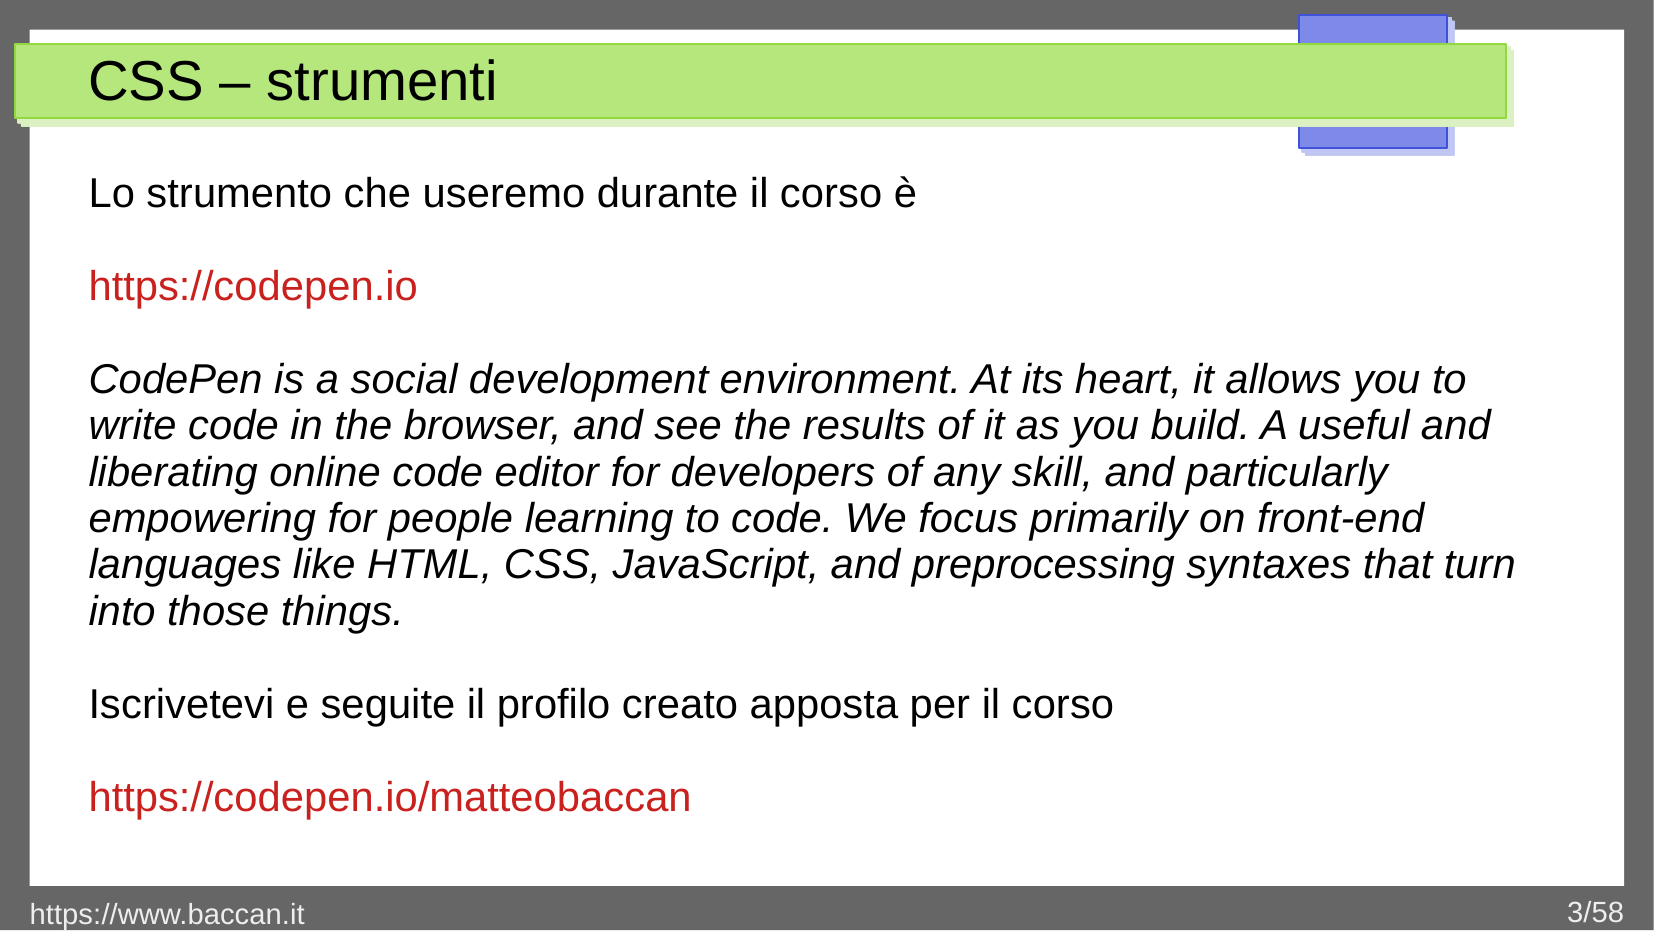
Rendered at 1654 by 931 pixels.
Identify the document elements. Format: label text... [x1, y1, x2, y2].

title CSS – strumenti [88, 44, 1506, 119]
text_box Lo strumento che useremo durante il corso è https://codepen.io CodePen is a social development environment. At its heart, it allows you to write code in the browser, and see the results of it as you build. A useful and liberating online code editor for developers of any skill, and particularly empowering for people learning to code. We focus primarily on front-end languages like HTML, CSS, JavaScript, and preprocessing syntaxes that turn into those things. Iscrivetevi e seguite il profilo creato apposta per il corso https://codepen.io/matteobaccan [88, 169, 1565, 821]
